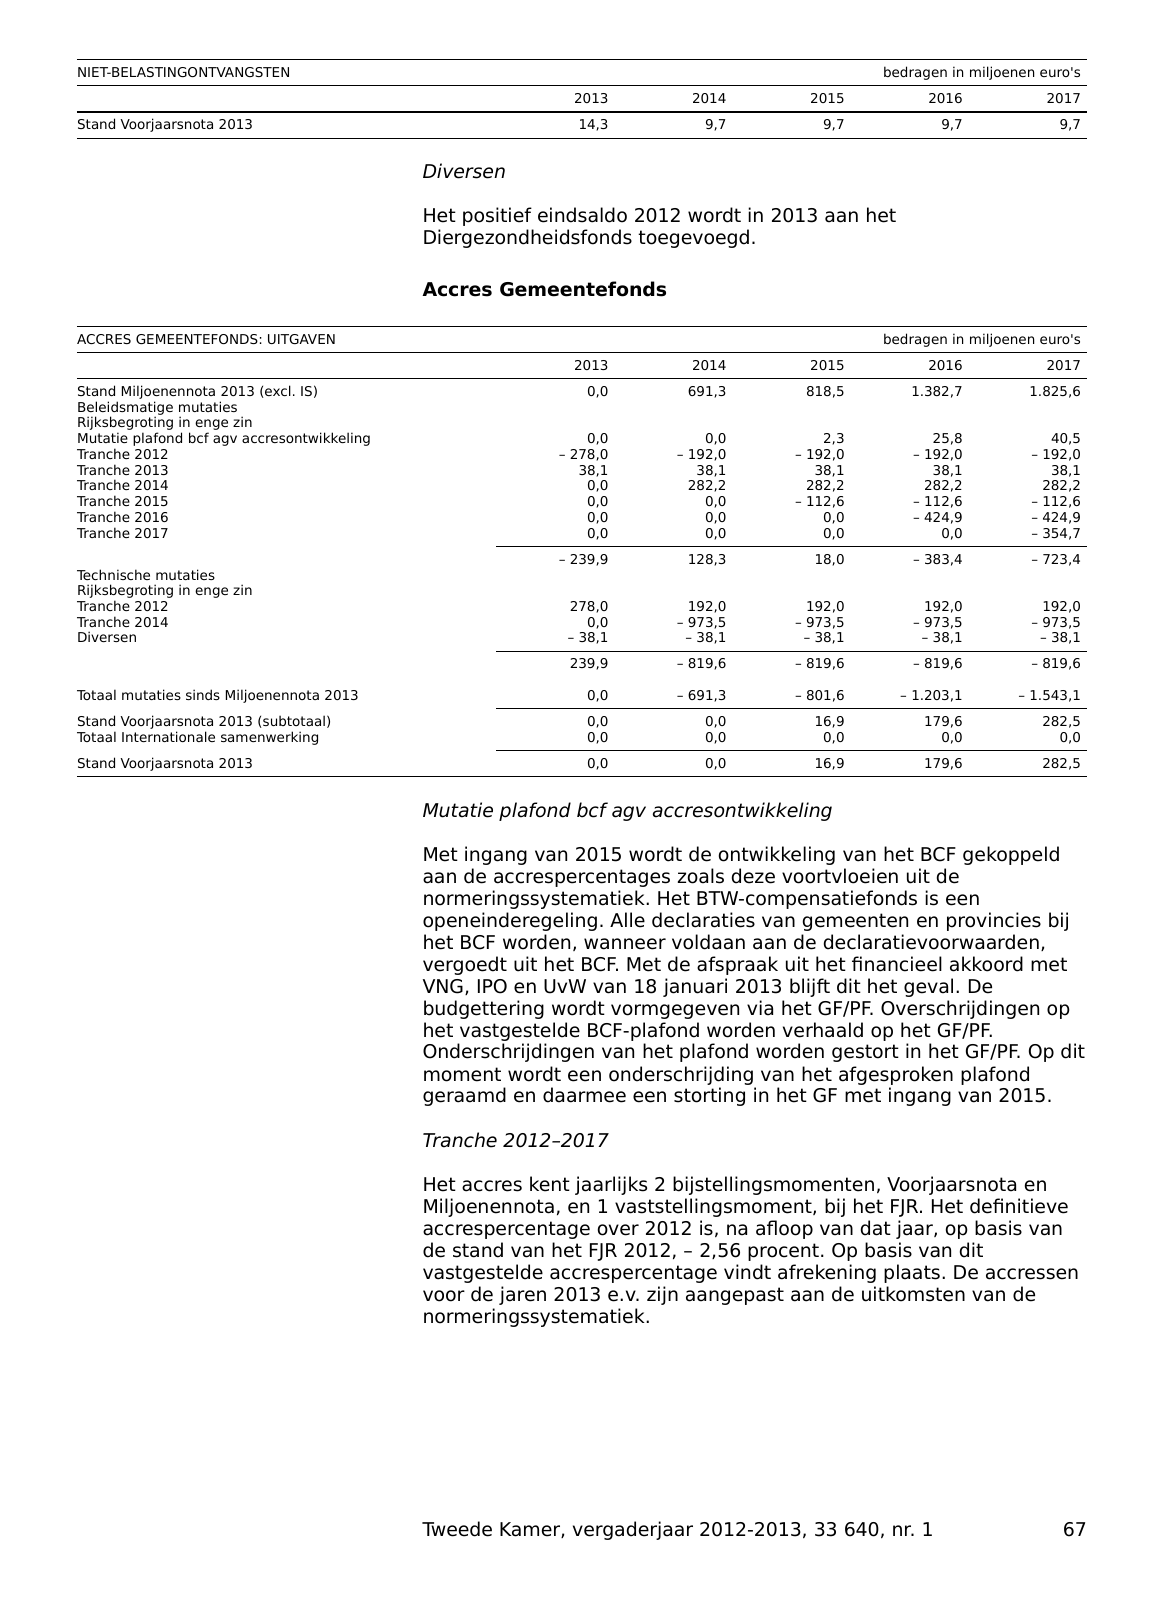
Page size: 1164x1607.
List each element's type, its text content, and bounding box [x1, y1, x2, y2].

table_cell [850, 415, 968, 431]
table_cell – 723,4 [969, 547, 1087, 567]
table_cell [614, 567, 732, 583]
table_cell Tranche 2014 [77, 615, 496, 630]
table_cell 282,2 [614, 478, 732, 494]
table_cell [496, 583, 614, 599]
table_cell 2014 [614, 353, 732, 378]
table_cell – 239,9 [496, 547, 614, 567]
table_cell [969, 415, 1087, 431]
table_cell [614, 672, 732, 688]
table_cell 0,0 [496, 510, 614, 525]
subtitle Diversen [422, 161, 1087, 183]
table_cell 1.825,6 [969, 379, 1087, 399]
table_cell – 354,7 [969, 525, 1087, 546]
text Het accres kent jaarlijks 2 bijstellingsmomenten, Voorjaarsnota en Miljoenennota, en 1 vaststellingsmoment, bij het FJR. Het definitieve accrespercentage over 2012 is, na afloop van dat jaar, op basis van de stand van het FJR 2012, – 2,56 procent. Op basis van dit vastgestelde accrespercentage vindt afrekening plaats. De accressen voor de jaren 2013 e.v. zijn aangepast aan de uitkomsten van de normeringssystematiek. [422, 1174, 1087, 1328]
table_cell 38,1 [850, 463, 968, 478]
table_cell 0,0 [614, 510, 732, 525]
table_cell – 973,5 [850, 615, 968, 630]
table_cell Tranche 2017 [77, 525, 496, 546]
table_cell 18,0 [732, 547, 850, 567]
table_cell – 424,9 [850, 510, 968, 525]
table_cell 0,0 [496, 688, 614, 708]
table_cell [614, 583, 732, 599]
table_cell Mutatie plafond bcf agv accresontwikkeling [77, 431, 496, 447]
table_cell – 1.203,1 [850, 688, 968, 708]
table_cell – 691,3 [614, 688, 732, 708]
table_cell Stand Voorjaarsnota 2013 (subtotaal) [77, 708, 496, 730]
table_cell – 383,4 [850, 547, 968, 567]
table_cell – 973,5 [969, 615, 1087, 630]
table_cell – 38,1 [969, 630, 1087, 651]
table_cell Rijksbegroting in enge zin [77, 583, 496, 599]
text Het positief eindsaldo 2012 wordt in 2013 aan het Diergezondheidsfonds toegevoegd. [422, 205, 1087, 249]
table_cell Tranche 2016 [77, 510, 496, 525]
table_cell 0,0 [732, 510, 850, 525]
table_cell 239,9 [496, 652, 614, 672]
subtitle Tranche 2012–2017 [422, 1129, 1087, 1152]
table_cell – 424,9 [969, 510, 1087, 525]
table_cell [969, 672, 1087, 688]
table_cell 38,1 [969, 463, 1087, 478]
table_cell 0,0 [496, 478, 614, 494]
table_cell Tranche 2013 [77, 463, 496, 478]
table_header bedragen in miljoenen euro's [496, 327, 1087, 352]
table_cell [732, 567, 850, 583]
table_cell – 819,6 [732, 652, 850, 672]
table_cell 16,9 [732, 751, 850, 776]
table_cell – 192,0 [850, 447, 968, 462]
table_cell [496, 567, 614, 583]
table_cell [732, 672, 850, 688]
table_cell 2013 [496, 353, 614, 378]
table_cell 38,1 [732, 463, 850, 478]
table_cell 282,5 [969, 709, 1087, 730]
table_cell 2016 [850, 353, 968, 378]
table_cell 0,0 [850, 525, 968, 546]
table_cell [732, 400, 850, 415]
table_cell – 819,6 [614, 652, 732, 672]
table_cell 2014 [614, 86, 732, 111]
table_cell Tranche 2012 [77, 447, 496, 462]
table_cell 282,2 [732, 478, 850, 494]
table_cell 9,7 [614, 113, 732, 137]
table_cell 192,0 [969, 599, 1087, 614]
text Met ingang van 2015 wordt de ontwikkeling van het BCF gekoppeld aan de accrespercentages zoals deze voortvloeien uit de normeringssystematiek. Het BTW-compensatiefonds is een openeinderegeling. Alle declaraties van gemeenten en provincies bij het BCF worden, wanneer voldaan aan de declaratievoorwaarden, vergoedt uit het BCF. Met de afspraak uit het financieel akkoord met VNG, IPO en UvW van 18 januari 2013 blijft dit het geval. De budgettering wordt vormgegeven via het GF/PF. Overschrijdingen op het vastgestelde BCF-plafond worden verhaald op het GF/PF. Onderschrijdingen van het plafond worden gestort in het GF/PF. Op dit moment wordt een onderschrijding van het afgesproken plafond geraamd en daarmee een storting in het GF met ingang van 2015. [422, 844, 1087, 1107]
table_cell 0,0 [614, 709, 732, 730]
table_cell 0,0 [614, 730, 732, 750]
table_cell – 112,6 [732, 494, 850, 510]
table_cell [496, 415, 614, 431]
table_cell – 1.543,1 [969, 688, 1087, 708]
table_cell 128,3 [614, 547, 732, 567]
table_cell 282,2 [850, 478, 968, 494]
table_cell – 819,6 [850, 652, 968, 672]
table_cell 179,6 [850, 751, 968, 776]
table_cell [77, 651, 496, 672]
table_cell [496, 672, 614, 688]
table_cell – 973,5 [614, 615, 732, 630]
table_cell 0,0 [850, 730, 968, 750]
table_cell Beleidsmatige mutaties [77, 400, 496, 415]
table_cell 2015 [732, 353, 850, 378]
table_cell 0,0 [496, 709, 614, 730]
table_cell [614, 415, 732, 431]
table_cell Technische mutaties [77, 567, 496, 583]
table_cell 38,1 [496, 463, 614, 478]
table_cell Stand Voorjaarsnota 2013 [77, 113, 496, 137]
table_cell 192,0 [732, 599, 850, 614]
table_cell [969, 567, 1087, 583]
table_cell 282,2 [969, 478, 1087, 494]
subtitle Mutatie plafond bcf agv accresontwikkeling [422, 799, 1087, 821]
table_header ACCRES GEMEENTEFONDS: UITGAVEN [77, 327, 496, 352]
table_cell 0,0 [496, 751, 614, 776]
subtitle Accres Gemeentefonds [422, 279, 1087, 301]
table_cell 2013 [496, 86, 614, 111]
table_cell 192,0 [614, 599, 732, 614]
table_header NIET-BELASTINGONTVANGSTEN [77, 60, 496, 85]
table_cell – 278,0 [496, 447, 614, 462]
table_cell 282,5 [969, 751, 1087, 776]
table_cell – 38,1 [850, 630, 968, 651]
table_cell 0,0 [496, 730, 614, 750]
table_cell 2017 [969, 353, 1087, 378]
table_cell [969, 400, 1087, 415]
table_cell – 38,1 [496, 630, 614, 651]
table_cell Stand Miljoenennota 2013 (excl. IS) [77, 379, 496, 399]
table_cell [732, 415, 850, 431]
table_cell 14,3 [496, 113, 614, 137]
table_cell Tranche 2014 [77, 478, 496, 494]
table_cell 0,0 [496, 615, 614, 630]
table_cell 40,5 [969, 431, 1087, 447]
table_cell [850, 400, 968, 415]
table_cell 38,1 [614, 463, 732, 478]
table_cell [732, 583, 850, 599]
table_cell 2015 [732, 86, 850, 111]
table_cell [614, 400, 732, 415]
table_cell [77, 353, 496, 378]
table_cell Rijksbegroting in enge zin [77, 415, 496, 431]
table_cell 1.382,7 [850, 379, 968, 399]
table_cell 0,0 [614, 431, 732, 447]
table_cell 9,7 [850, 113, 968, 137]
table_cell [77, 86, 496, 111]
table_cell 2017 [969, 86, 1087, 111]
table_cell Totaal mutaties sinds Miljoenennota 2013 [77, 688, 496, 708]
table_cell [850, 583, 968, 599]
table_cell [77, 546, 496, 567]
table_cell 0,0 [969, 730, 1087, 750]
table_cell 179,6 [850, 709, 968, 730]
table_cell 691,3 [614, 379, 732, 399]
table_header bedragen in miljoenen euro's [496, 60, 1087, 85]
table_cell 0,0 [614, 751, 732, 776]
table_cell – 819,6 [969, 652, 1087, 672]
table_cell Tranche 2012 [77, 599, 496, 614]
table_cell 0,0 [496, 379, 614, 399]
table_cell – 973,5 [732, 615, 850, 630]
table_cell 192,0 [850, 599, 968, 614]
table_cell 9,7 [969, 113, 1087, 137]
table_cell [850, 567, 968, 583]
table_cell 0,0 [732, 730, 850, 750]
table_cell 9,7 [732, 113, 850, 137]
table_cell – 192,0 [969, 447, 1087, 462]
table_cell [77, 672, 496, 688]
table_cell – 112,6 [969, 494, 1087, 510]
table_cell – 192,0 [732, 447, 850, 462]
table_cell 0,0 [496, 431, 614, 447]
table_cell – 192,0 [614, 447, 732, 462]
table_cell – 38,1 [732, 630, 850, 651]
table_cell Stand Voorjaarsnota 2013 [77, 750, 496, 776]
table_cell 25,8 [850, 431, 968, 447]
table_cell Diversen [77, 630, 496, 651]
table_cell [496, 400, 614, 415]
table_cell 0,0 [614, 494, 732, 510]
table_cell – 112,6 [850, 494, 968, 510]
table_cell 16,9 [732, 709, 850, 730]
table_cell [969, 583, 1087, 599]
table_cell – 801,6 [732, 688, 850, 708]
table_cell Tranche 2015 [77, 494, 496, 510]
table_cell 818,5 [732, 379, 850, 399]
table_cell 2,3 [732, 431, 850, 447]
table_cell 278,0 [496, 599, 614, 614]
table_cell 0,0 [496, 494, 614, 510]
table_cell [850, 672, 968, 688]
table_cell 2016 [850, 86, 968, 111]
table_cell 0,0 [614, 525, 732, 546]
table_cell 0,0 [732, 525, 850, 546]
table_cell 0,0 [496, 525, 614, 546]
table_cell Totaal Internationale samenwerking [77, 730, 496, 750]
table_cell – 38,1 [614, 630, 732, 651]
